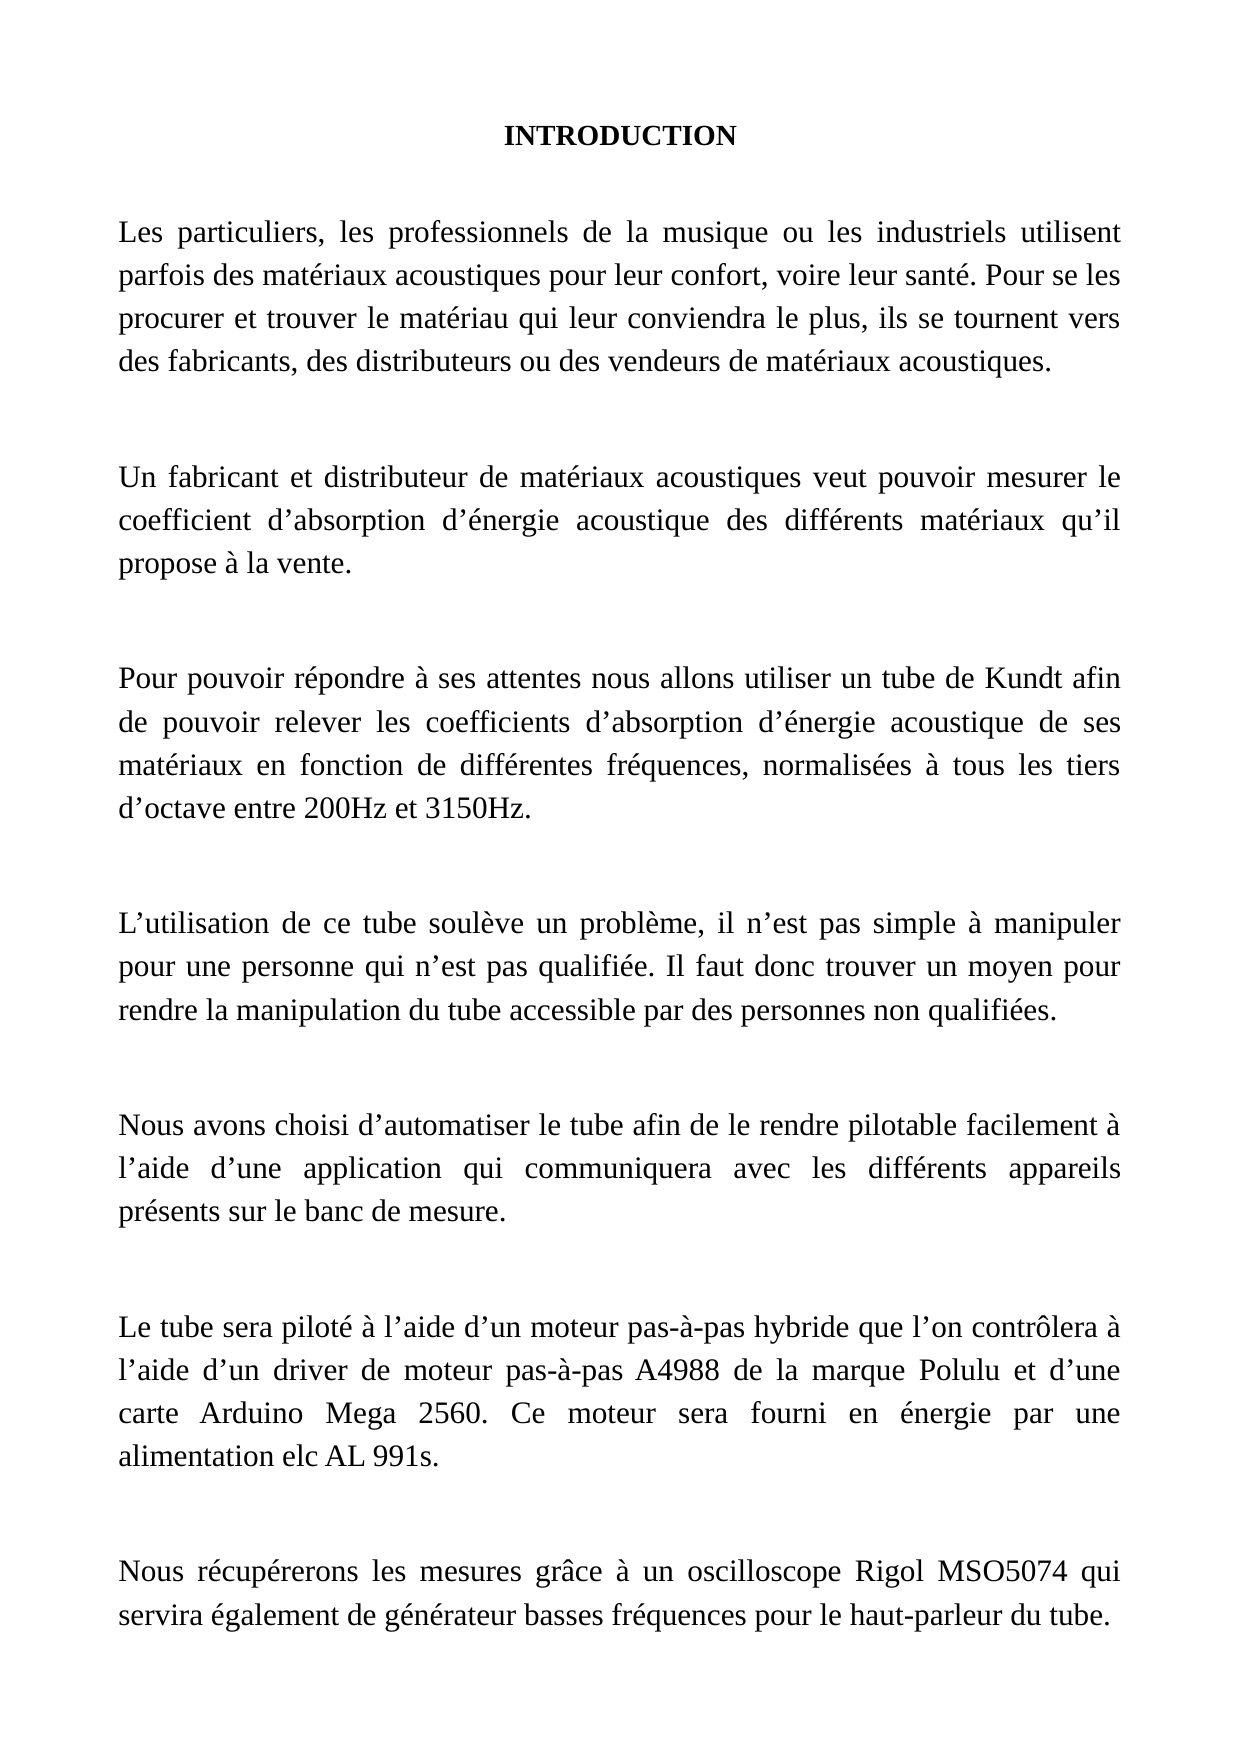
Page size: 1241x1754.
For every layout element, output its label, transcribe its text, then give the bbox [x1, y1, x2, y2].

text Nous avons choisi d’automatiser le tube afin de le rendre pilotable facilement à l’aide d’une application qui communiquera avec les différents appareils présents sur le banc de mesure. [118, 1106, 1122, 1228]
text Pour pouvoir répondre à ses attentes nous allons utiliser un tube de Kundt afin de pouvoir relever les coefficients d’absorption d’énergie acoustique de ses matériaux en fonction de différentes fréquences, normalisées à tous les tiers d’octave entre 200Hz et 3150Hz. [118, 660, 1122, 825]
text Les particuliers, les professionnels de la musique ou les industriels utilisent parfois des matériaux acoustiques pour leur confort, voire leur santé. Pour se les procurer et trouver le matériau qui leur conviendra le plus, ils se tournent vers des fabricants, des distributeurs ou des vendeurs de matériaux acoustiques. [118, 213, 1122, 378]
subtitle INTRODUCTION [118, 118, 1122, 152]
text Le tube sera piloté à l’aide d’un moteur pas-à-pas hybride que l’on contrôlera à l’aide d’un driver de moteur pas-à-pas A4988 de la marque Polulu et d’une carte Arduino Mega 2560. Ce moteur sera fourni en énergie par une alimentation elc AL 991s. [118, 1308, 1122, 1473]
text Un fabricant et distributeur de matériaux acoustiques veut pouvoir mesurer le coefficient d’absorption d’énergie acoustique des différents matériaux qu’il propose à la vente. [118, 458, 1122, 580]
text Nous récupérerons les mesures grâce à un oscilloscope Rigol MSO5074 qui servira également de générateur basses fréquences pour le haut-parleur du tube. [118, 1553, 1122, 1632]
text L’utilisation de ce tube soulève un problème, il n’est pas simple à manipuler pour une personne qui n’est pas qualifiée. Il faut donc trouver un moyen pour rendre la manipulation du tube accessible par des personnes non qualifiées. [118, 904, 1122, 1027]
